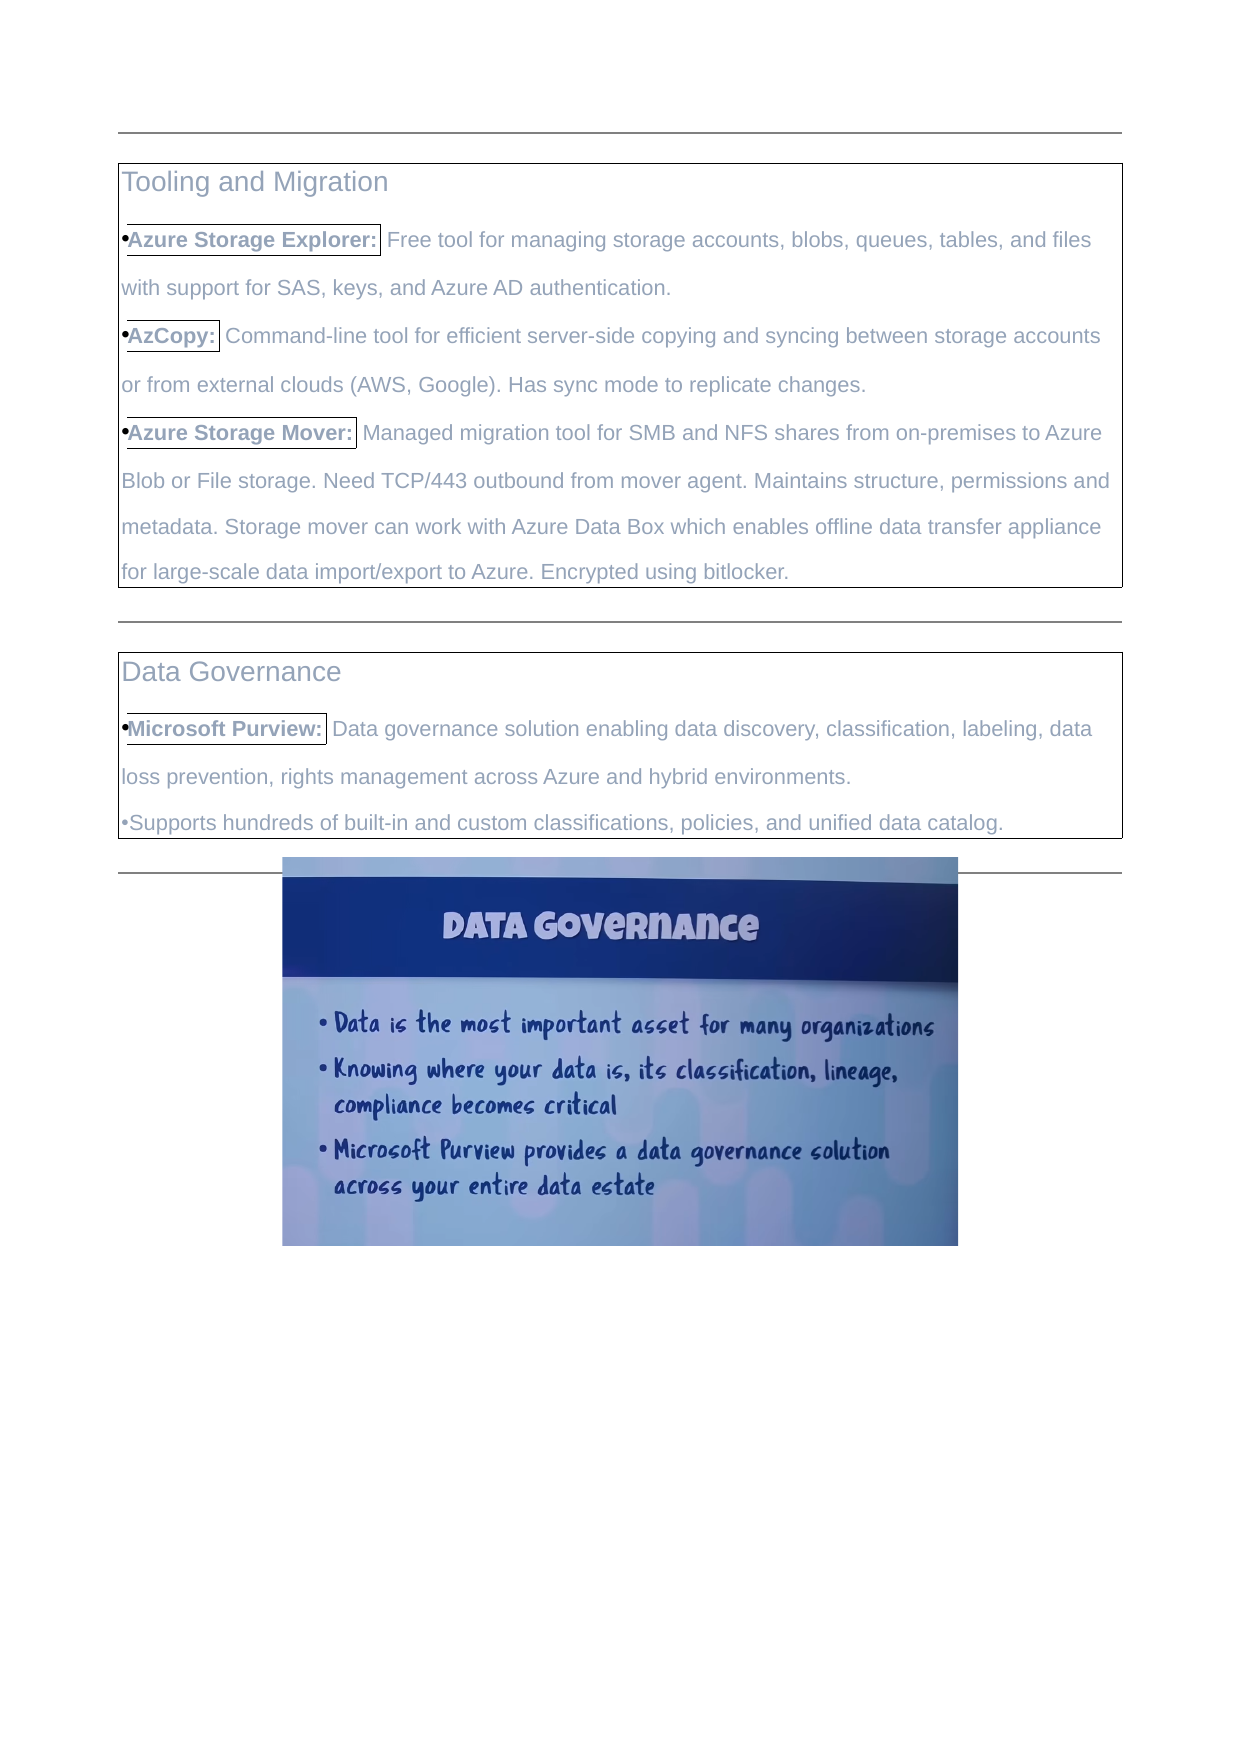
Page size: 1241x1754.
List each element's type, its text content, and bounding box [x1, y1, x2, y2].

list Microsoft Purview: Data governance solution enabling data discovery, classification, labeling, data loss prevention, rights management across Azure and hybrid environments. [119, 710, 1122, 789]
list Azure Storage Mover: Managed migration tool for SMB and NFS shares from on-premises to Azure Blob or File storage. Need TCP/443 outbound from mover agent. Maintains structure, permissions and metadata. Storage mover can work with Azure Data Box which enables offline data transfer appliance for large-scale data import/export to Azure. Encrypted using bitlocker. [119, 414, 1122, 587]
list AzCopy: Command-line tool for efficient server-side copying and syncing between storage accounts or from external clouds (AWS, Google). Has sync mode to replicate changes. [119, 317, 1122, 397]
picture [282, 857, 959, 1246]
subtitle Tooling and Migration [119, 164, 1122, 198]
list Supports hundreds of built-in and custom classifications, policies, and unified data catalog. [119, 806, 1122, 838]
subtitle Data Governance [119, 653, 1122, 687]
list Azure Storage Explorer: Free tool for managing storage accounts, blobs, queues, tables, and files with support for SAS, keys, and Azure AD authentication. [119, 221, 1122, 300]
